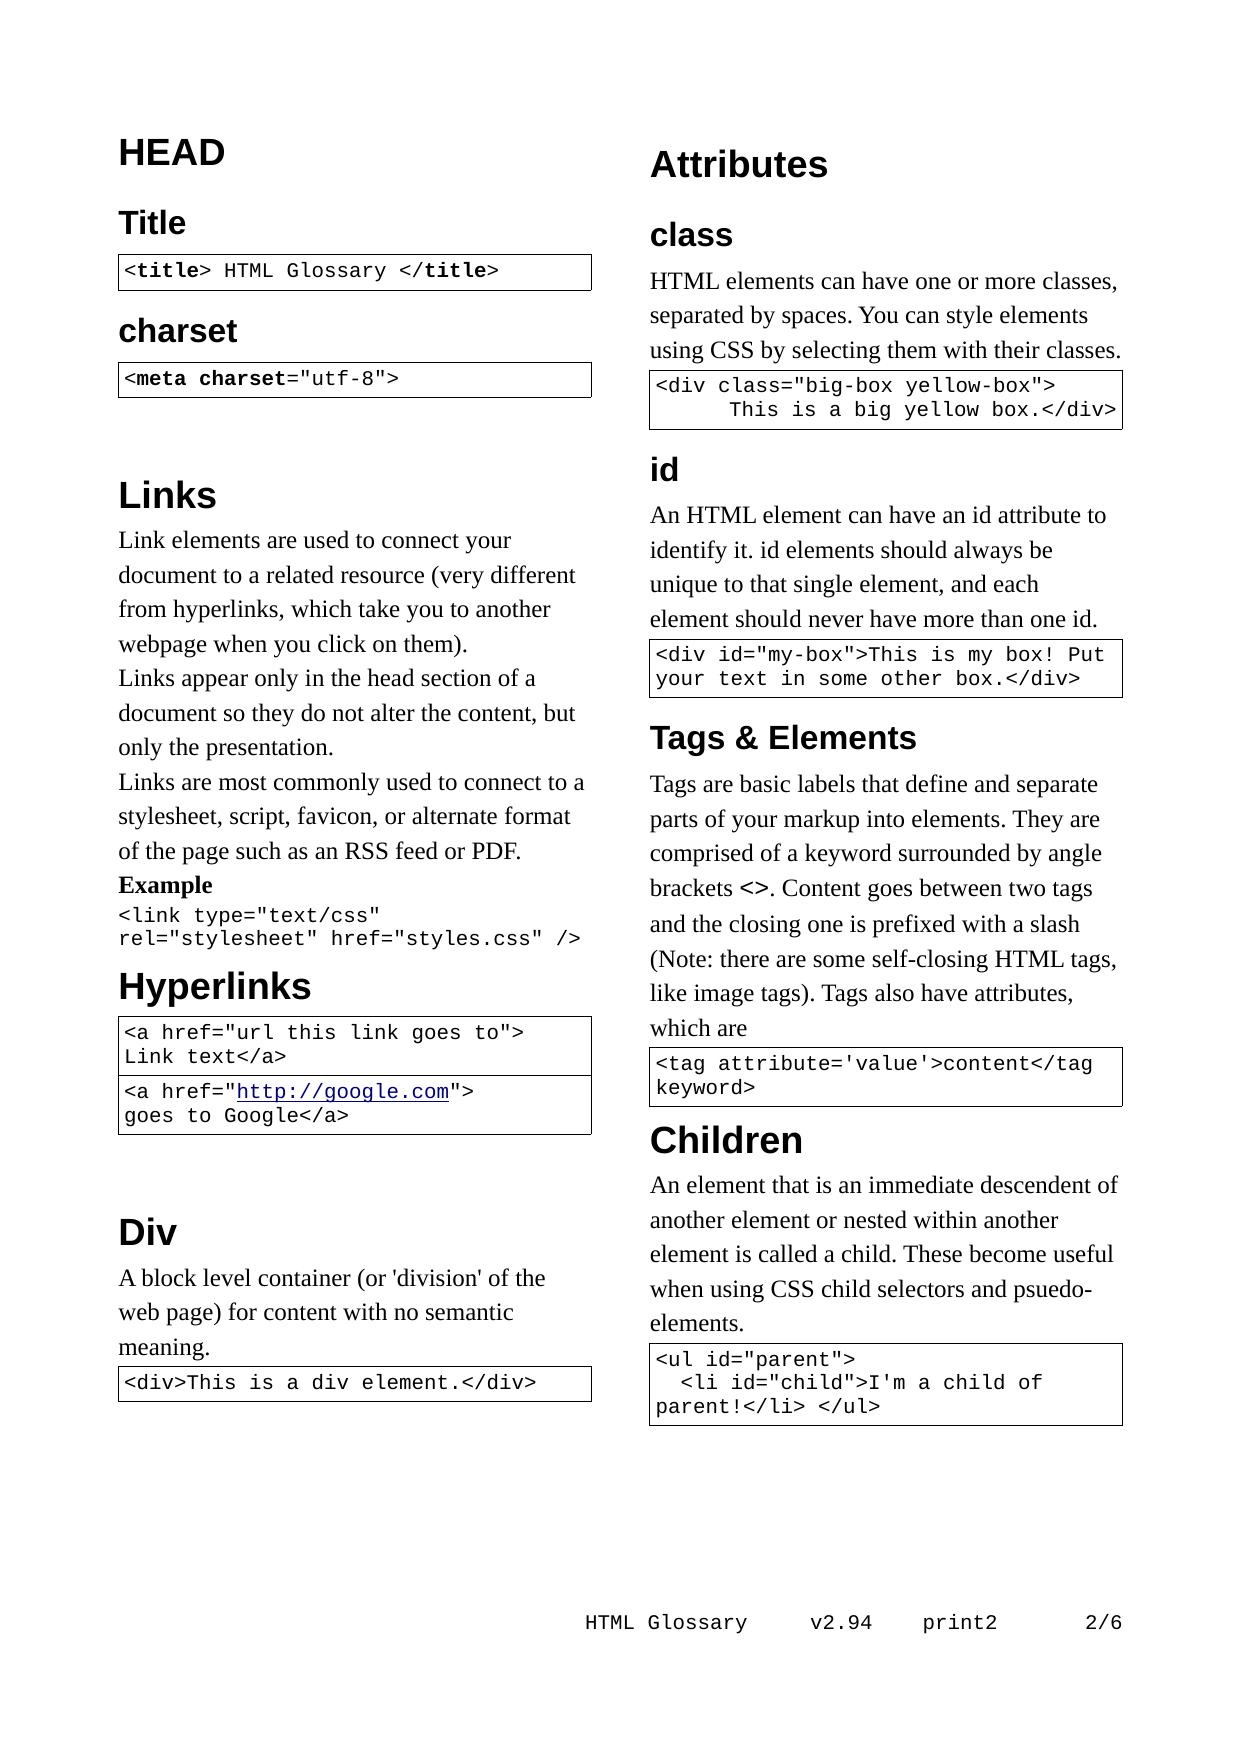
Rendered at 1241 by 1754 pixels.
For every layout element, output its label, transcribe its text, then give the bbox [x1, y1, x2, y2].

subtitle id [649, 449, 1122, 488]
subtitle Title [118, 203, 591, 242]
subtitle class [649, 215, 1122, 254]
subtitle Children [649, 1118, 1122, 1162]
text A block level container (or 'division' of the web page) for content with no semantic meaning. [118, 1263, 591, 1360]
text Links are most commonly used to connect to a stylesheet, script, favicon, or alternate format of the page such as an RSS feed or PDF. [118, 767, 591, 864]
text Link elements are used to connect your document to a related resource (very different from hyperlinks, which take you to another webpage when you click on them). [118, 526, 591, 658]
text HTML elements can have one or more classes, separated by spaces. You can style elements using CSS by selecting them with their classes. [649, 266, 1122, 364]
subtitle Div [118, 1210, 591, 1254]
table_header <ul id="parent"> <li id="child">I'm a child of parent!</li> </ul> [650, 1344, 1122, 1425]
table_header <tag attribute='value'>content</tag keyword> [650, 1048, 1122, 1106]
text Example [118, 870, 591, 899]
subtitle Tags & Elements [649, 718, 1122, 757]
subtitle Hyperlinks [118, 964, 591, 1007]
table_header <div id="my-box">This is my box! Put your text in some other box.</div> [650, 640, 1122, 697]
subtitle Attributes [649, 142, 1122, 185]
subtitle Links [118, 473, 591, 517]
text An HTML element can have an id attribute to identify it. id elements should always be unique to that single element, and each element should never have more than one id. [649, 501, 1122, 633]
text Links appear only in the head section of a document so they do not alter the content, but only the presentation. [118, 663, 591, 761]
table_header <title> HTML Glossary </title> [119, 255, 591, 289]
subtitle HEAD [118, 130, 591, 173]
table_header <div>This is a div element.</div> [119, 1367, 591, 1401]
text <link type="text/css" rel="stylesheet" href="styles.css" /> [118, 905, 591, 952]
text Tags are basic labels that define and separate parts of your markup into elements. They are comprised of a keyword surrounded by angle brackets <>. Content goes between two tags and the closing one is prefixed with a slash (Note: there are some self-closing HTML tags, like image tags). Tags also have attributes, which are [649, 769, 1122, 1042]
table_header <meta charset="utf-8"> [119, 363, 591, 397]
table_cell <a href="http://google.com"> goes to Google</a> [119, 1076, 591, 1134]
subtitle charset [118, 311, 591, 349]
table_header <div class="big-box yellow-box"> This is a big yellow box.</div> [650, 371, 1122, 428]
table_header <a href="url this link goes to"> Link text</a> [119, 1017, 591, 1075]
text An element that is an immediate descendent of another element or nested within another element is called a child. These become useful when using CSS child selectors and psuedo-elements. [649, 1171, 1122, 1337]
